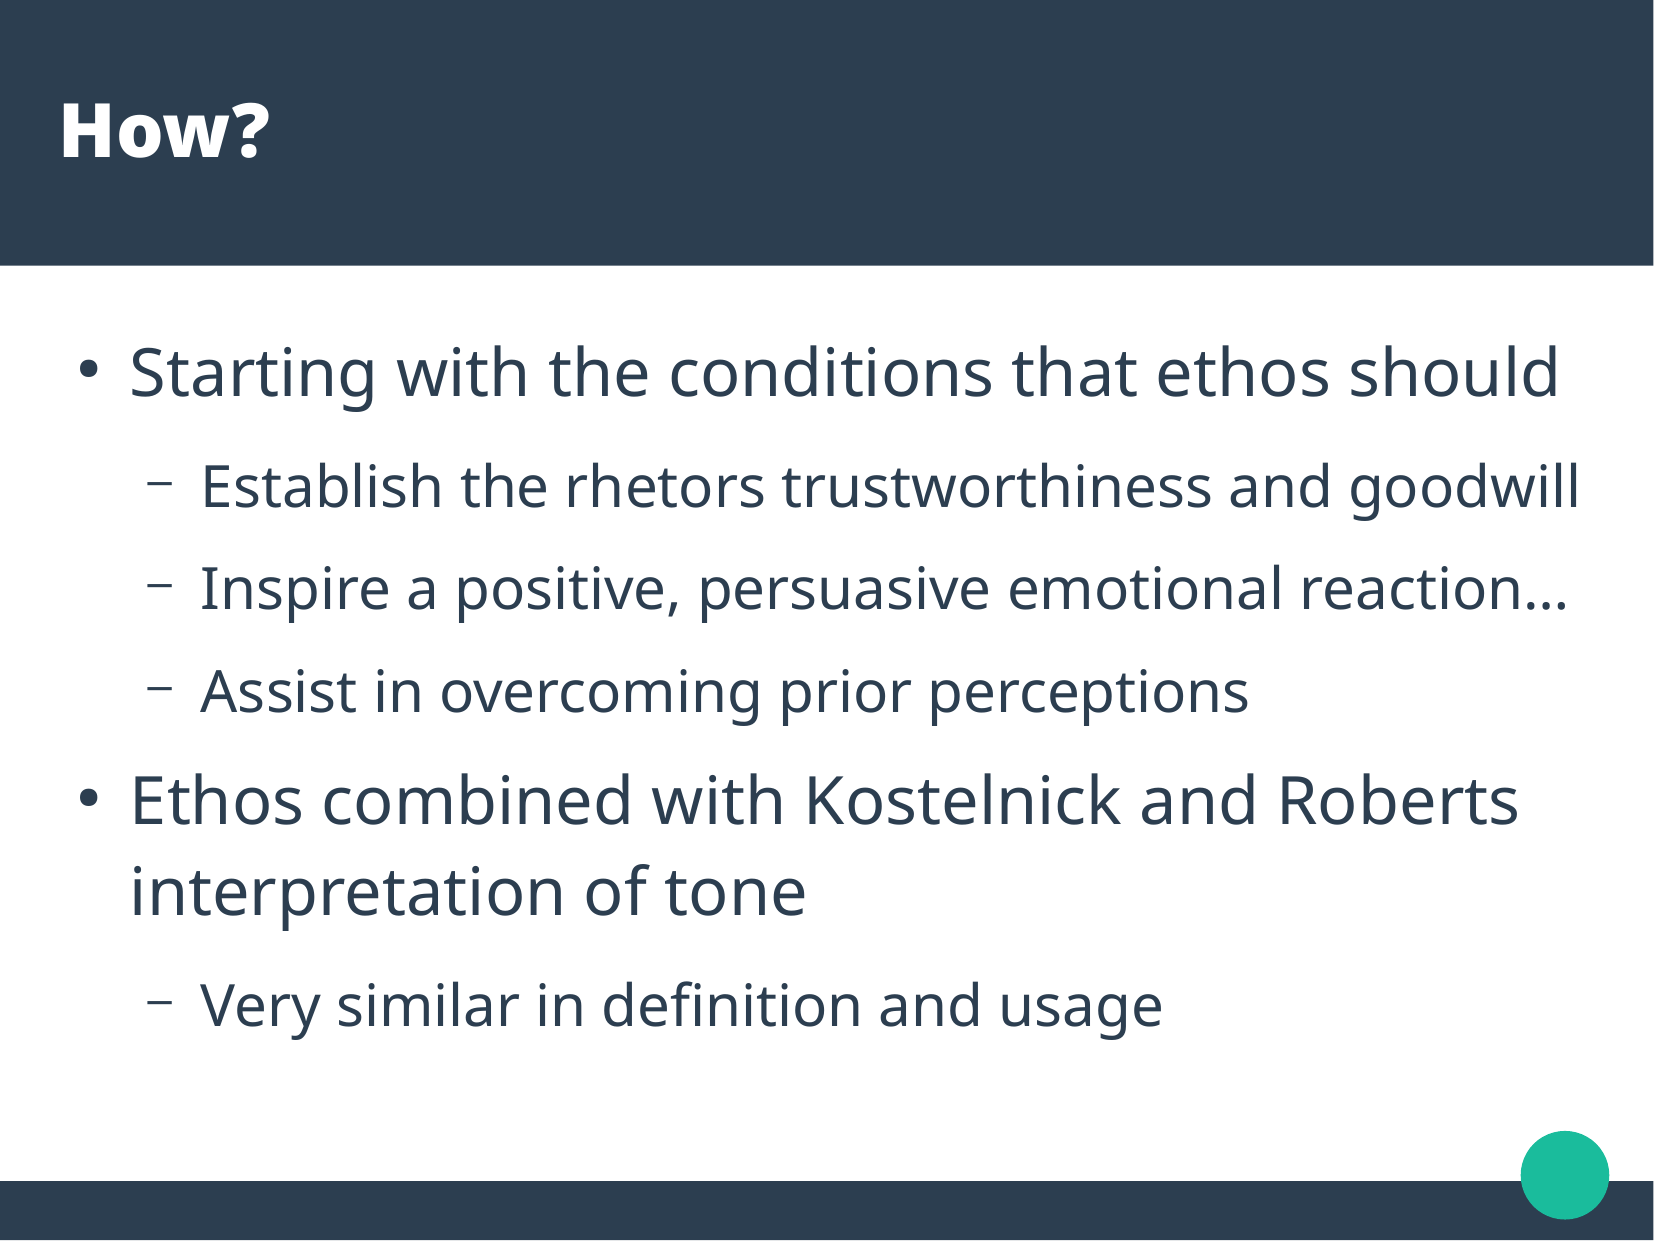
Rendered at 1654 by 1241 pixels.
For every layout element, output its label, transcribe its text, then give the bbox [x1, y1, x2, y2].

title How? [59, 49, 1595, 207]
list Starting with the conditions that ethos should Establish the rhetors trustworthiness and goodwill Inspire a positive, persuasive emotional reaction… Assist in overcoming prior perceptions Ethos combined with Kostelnick and Roberts interpretation of tone Very similar in definition and usage [59, 324, 1595, 1152]
